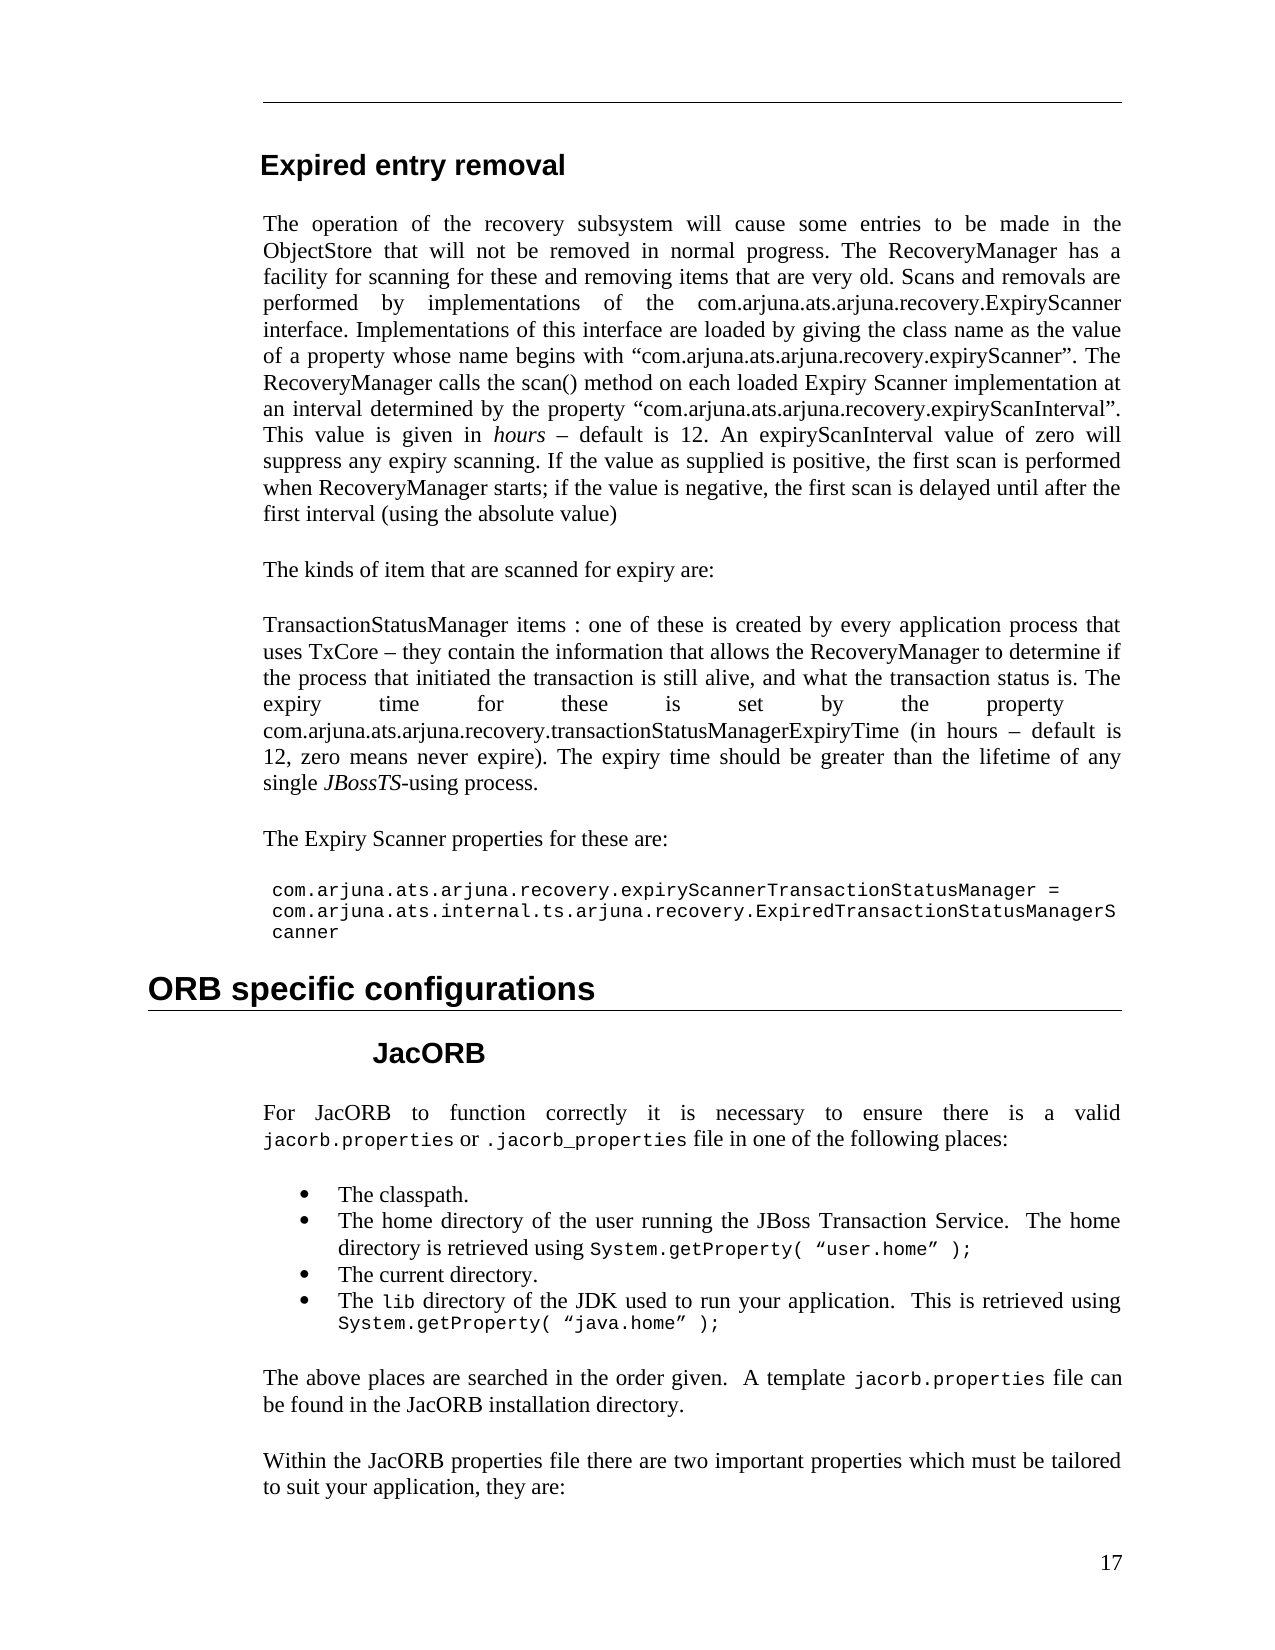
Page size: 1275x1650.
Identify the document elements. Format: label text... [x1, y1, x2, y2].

list The lib directory of the JDK used to run your application. This is retrieved using System.getProperty( “java.home” ); [300, 1287, 1122, 1335]
subtitle Expired entry removal [148, 148, 1122, 181]
text For JacORB to function correctly it is necessary to ensure there is a valid jacorb.properties or .jacorb_properties file in one of the following places: [263, 1098, 1122, 1152]
text TransactionStatusManager items : one of these is created by every application process that uses TxCore – they contain the information that allows the RecoveryManager to determine if the process that initiated the transaction is still alive, and what the transaction status is. The expiry time for these is set by the property com.arjuna.ats.arjuna.recovery.transactionStatusManagerExpiryTime (in hours – default is 12, zero means never expire). The expiry time should be greater than the lifetime of any single JBossTS-using process. [263, 611, 1122, 796]
text com.arjuna.ats.arjuna.recovery.expiryScannerTransactionStatusManager = com.arjuna.ats.internal.ts.arjuna.recovery.ExpiredTransactionStatusManagerScanner [272, 881, 1122, 944]
list The current directory. [300, 1261, 1122, 1287]
subtitle ORB specific configurations [148, 969, 1122, 1010]
text Within the JacORB properties file there are two important properties which must be tailored to suit your application, they are: [263, 1447, 1122, 1500]
list The classpath. [300, 1181, 1122, 1207]
subtitle JacORB [260, 1036, 1122, 1069]
text The kinds of item that are scanned for expiry are: [263, 556, 1122, 582]
text The operation of the recovery subsystem will cause some entries to be made in the ObjectStore that will not be removed in normal progress. The RecoveryManager has a facility for scanning for these and removing items that are very old. Scans and removals are performed by implementations of the com.arjuna.ats.arjuna.recovery.ExpiryScanner interface. Implementations of this interface are loaded by giving the class name as the value of a property whose name begins with “com.arjuna.ats.arjuna.recovery.expiryScanner”. The RecoveryManager calls the scan() method on each loaded Expiry Scanner implementation at an interval determined by the property “com.arjuna.ats.arjuna.recovery.expiryScanInterval”. This value is given in hours – default is 12. An expiryScanInterval value of zero will suppress any expiry scanning. If the value as supplied is positive, the first scan is performed when RecoveryManager starts; if the value is negative, the first scan is delayed until after the first interval (using the absolute value) [263, 210, 1122, 527]
list The home directory of the user running the JBoss Transaction Service. The home directory is retrieved using System.getProperty( “user.home” ); [300, 1207, 1122, 1261]
text The Expiry Scanner properties for these are: [263, 825, 1122, 851]
text The above places are searched in the order given. A template jacorb.properties file can be found in the JacORB installation directory. [263, 1364, 1122, 1418]
